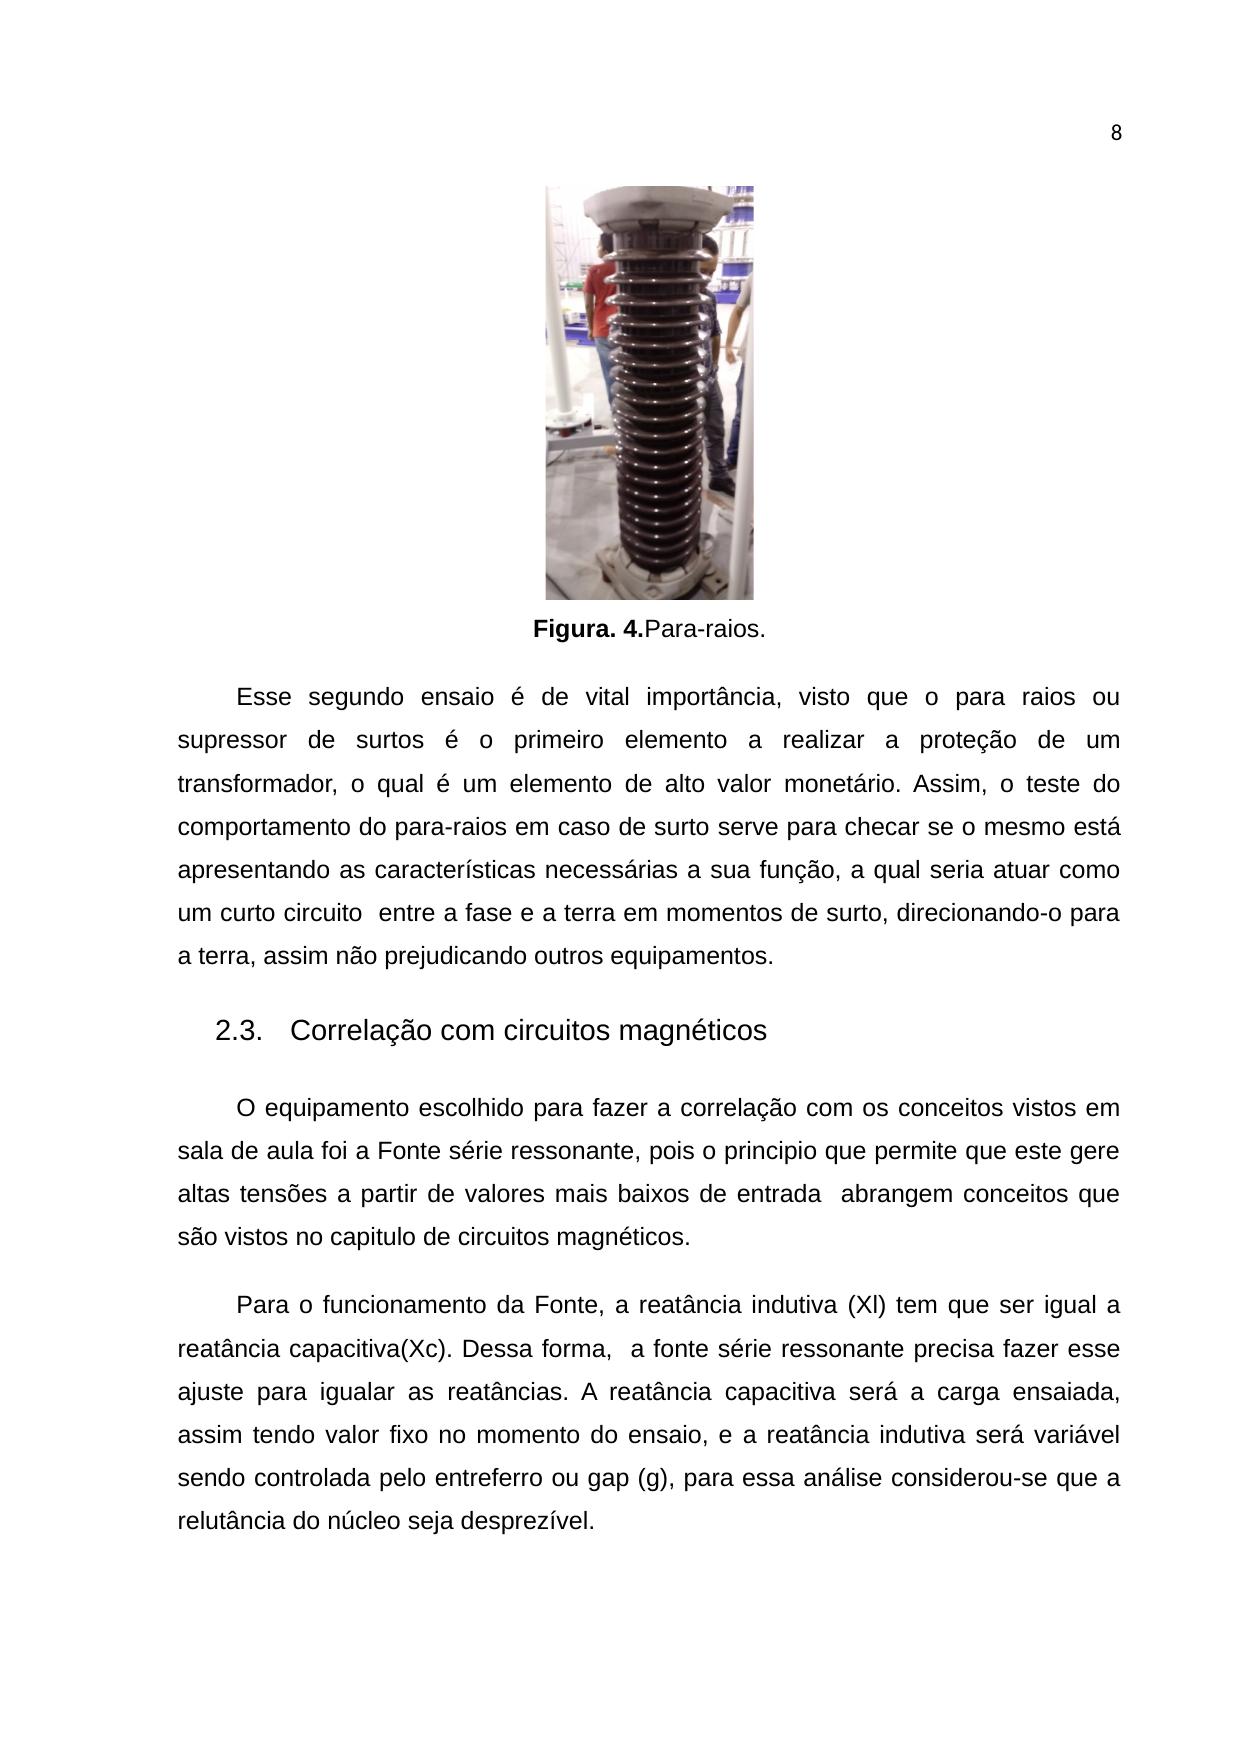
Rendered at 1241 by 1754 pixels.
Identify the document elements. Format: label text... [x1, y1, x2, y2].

text O equipamento escolhido para fazer a correlação com os conceitos vistos em sala de aula foi a Fonte série ressonante, pois o principio que permite que este gere altas tensões a partir de valores mais baixos de entrada abrangem conceitos que são vistos no capitulo de circuitos magnéticos. [177, 1093, 1122, 1251]
subtitle Correlação com circuitos magnéticos [215, 1013, 1122, 1047]
text Esse segundo ensaio é de vital importância, visto que o para raios ou supressor de surtos é o primeiro elemento a realizar a proteção de um transformador, o qual é um elemento de alto valor monetário. Assim, o teste do comportamento do para-raios em caso de surto serve para checar se o mesmo está apresentando as características necessárias a sua função, a qual seria atuar como um curto circuito entre a fase e a terra em momentos de surto, direcionando-o para a terra, assim não prejudicando outros equipamentos. [177, 682, 1122, 970]
picture [545, 186, 754, 600]
text Para o funcionamento da Fonte, a reatância indutiva (Xl) tem que ser igual a reatância capacitiva(Xc). Dessa forma, a fonte série ressonante precisa fazer esse ajuste para igualar as reatâncias. A reatância capacitiva será a carga ensaiada, assim tendo valor fixo no momento do ensaio, e a reatância indutiva será variável sendo controlada pelo entreferro ou gap (g), para essa análise considerou-se que a relutância do núcleo seja desprezível. [177, 1290, 1122, 1535]
text Figura. 4.Para-raios. [177, 177, 1122, 643]
